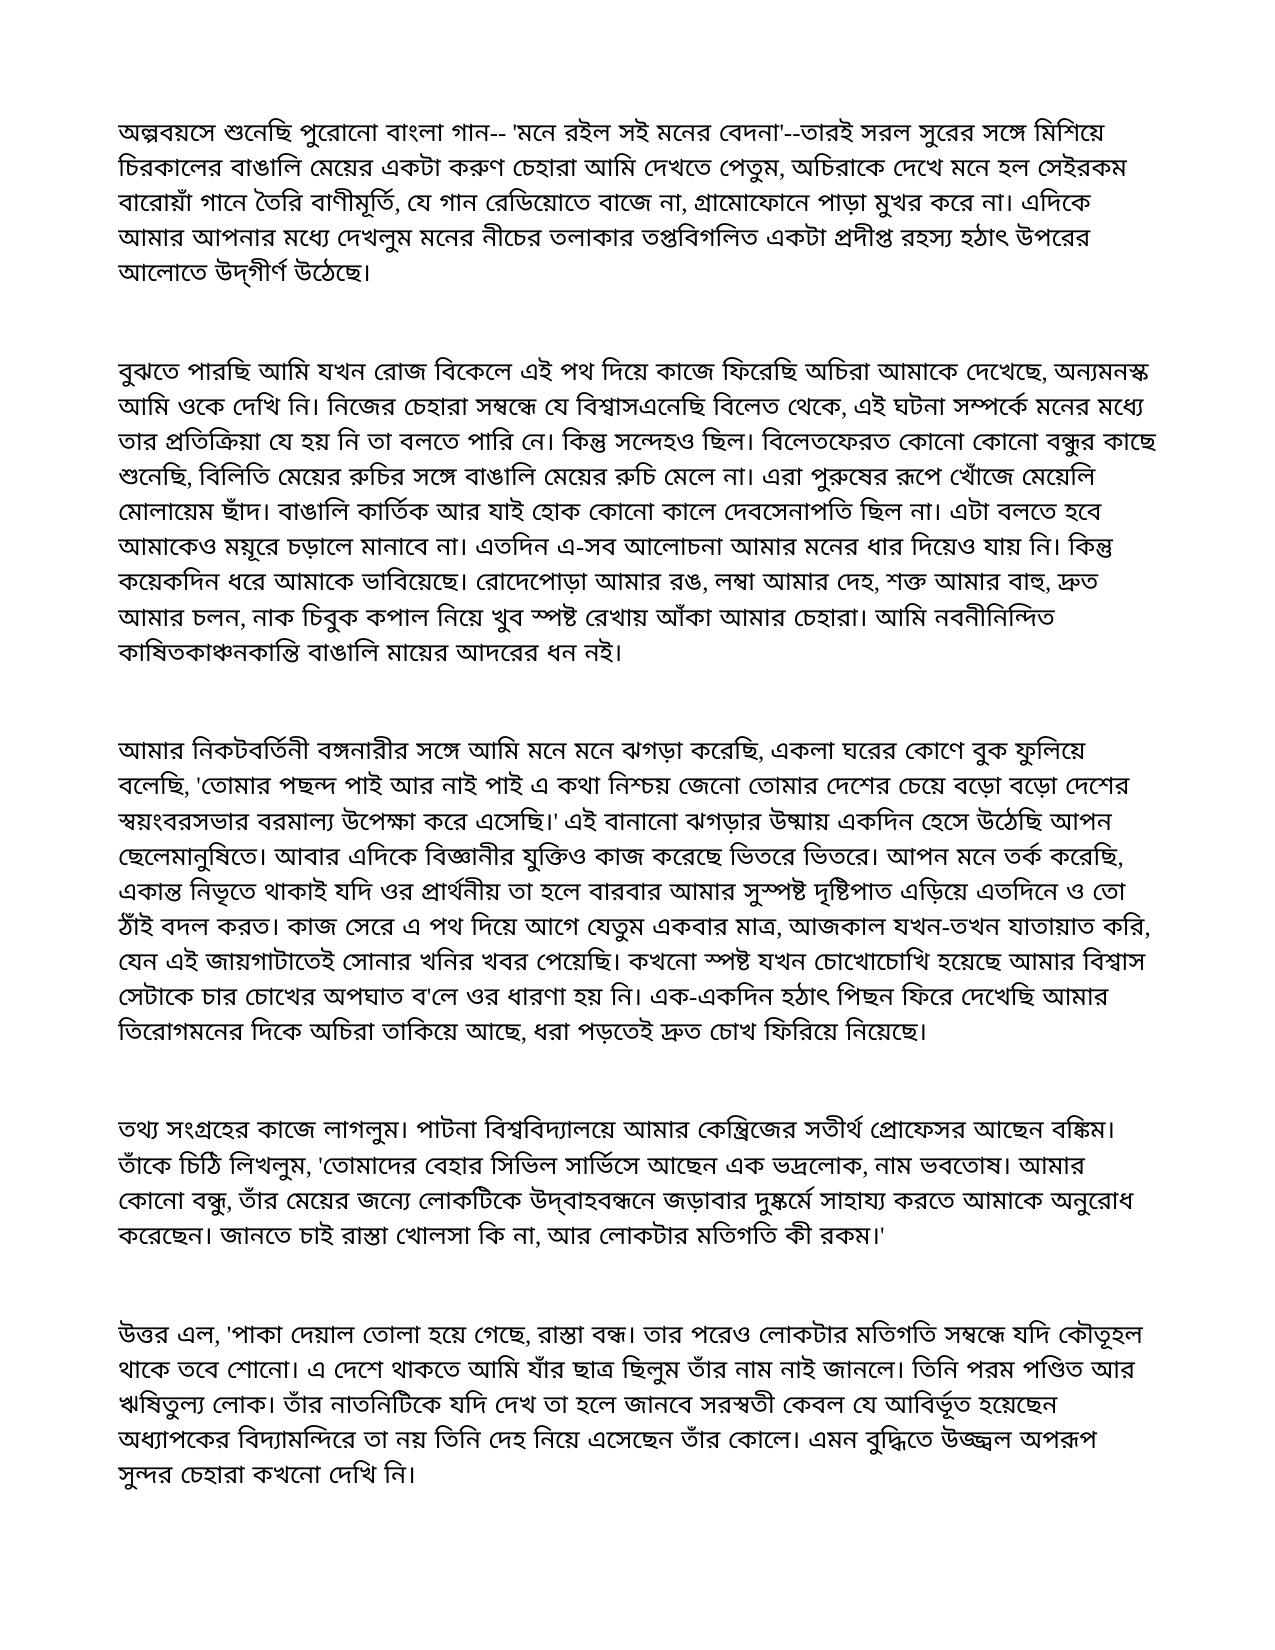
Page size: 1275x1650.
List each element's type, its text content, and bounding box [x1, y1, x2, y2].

text তথ্য সংগ্রহের কাজে লাগলুম। পাটনা বিশ্ববিদ্যালয়ে আমার কেম্ব্রিজের সতীর্থ প্রোফেসর আছেন বঙ্কিম। তাঁকে চিঠি লিখলুম, 'তোমাদের বেহার সিভিল সার্ভিসে আছেন এক ভদ্রলোক, নাম ভবতোষ। আমার কোনো বন্ধু, তাঁর মেয়ের জন্যে লোকটিকে উদ্‌বাহবন্ধনে জড়াবার দুষ্কর্মে সাহায্য করতে আমাকে অনুরোধ করেছেন। জানতে চাই রাস্তা খোলসা কি না, আর লোকটার মতিগতি কী রকম।' [118, 1116, 1157, 1250]
text অল্পবয়সে শুনেছি পুরোনো বাংলা গান-- 'মনে রইল সই মনের বেদনা'--তারই সরল সুরের সঙ্গে মিশিয়ে চিরকালের বাঙালি মেয়ের একটা করুণ চেহারা আমি দেখতে পেতুম, অচিরাকে দেখে মনে হল সেইরকম বারোয়াঁ গানে তৈরি বাণীমূর্তি, যে গান রেডিয়োতে বাজে না, গ্রামোফোনে পাড়া মুখর করে না। এদিকে আমার আপনার মধ্যে দেখলুম মনের নীচের তলাকার তপ্তবিগলিত একটা প্রদীপ্ত রহস্য হঠাৎ উপরের আলোতে উদ্‌গীর্ণ উঠেছে। [118, 118, 1157, 288]
text আমার নিকটবর্তিনী বঙ্গনারীর সঙ্গে আমি মনে মনে ঝগড়া করেছি, একলা ঘরের কোণে বুক ফুলিয়ে বলেছি, 'তোমার পছন্দ পাই আর নাই পাই এ কথা নিশ্চয় জেনো তোমার দেশের চেয়ে বড়ো বড়ো দেশের স্বয়ংবরসভার বরমাল্য উপেক্ষা করে এসেছি।' এই বানানো ঝগড়ার উষ্মায় একদিন হেসে উঠেছি আপন ছেলেমানুষিতে। আবার এদিকে বিজ্ঞানীর যুক্তিও কাজ করেছে ভিতরে ভিতরে। আপন মনে তর্ক করেছি, একান্ত নিভৃতে থাকাই যদি ওর প্রার্থনীয় তা হলে বারবার আমার সুস্পষ্ট দৃষ্টিপাত এড়িয়ে এতদিনে ও তো ঠাঁই বদল করত। কাজ সেরে এ পথ দিয়ে আগে যেতুম একবার মাত্র, আজকাল যখন-তখন যাতায়াত করি, যেন এই জায়গাটাতেই সোনার খনির খবর পেয়েছি। কখনো স্পষ্ট যখন চোখোচোখি হয়েছে আমার বিশ্বাস সেটাকে চার চোখের অপঘাত ব'লে ওর ধারণা হয় নি। এক-একদিন হঠাৎ পিছন ফিরে দেখেছি আমার তিরোগমনের দিকে অচিরা তাকিয়ে আছে, ধরা পড়তেই দ্রুত চোখ ফিরিয়ে নিয়েছে। [118, 736, 1157, 1046]
text বুঝতে পারছি আমি যখন রোজ বিকেলে এই পথ দিয়ে কাজে ফিরেছি অচিরা আমাকে দেখেছে, অন্যমনস্ক আমি ওকে দেখি নি। নিজের চেহারা সম্বন্ধে যে বিশ্বাসএনেছি বিলেত থেকে, এই ঘটনা সম্পর্কে মনের মধ্যে তার প্রতিক্রিয়া যে হয় নি তা বলতে পারি নে। কিন্তু সন্দেহও ছিল। বিলেতফেরত কোনো কোনো বন্ধুর কাছে শুনেছি, বিলিতি মেয়ের রুচির সঙ্গে বাঙালি মেয়ের রুচি মেলে না। এরা পুরুষের রূপে খোঁজে মেয়েলি মোলায়েম ছাঁদ। বাঙালি কার্তিক আর যাই হোক কোনো কালে দেবসেনাপতি ছিল না। এটা বলতে হবে আমাকেও ময়ূরে চড়ালে মানাবে না। এতদিন এ-সব আলোচনা আমার মনের ধার দিয়েও যায় নি। কিন্তু কয়েকদিন ধরে আমাকে ভাবিয়েছে। রোদেপোড়া আমার রঙ, লম্বা আমার দেহ, শক্ত আমার বাহু, দ্রুত আমার চলন, নাক চিবুক কপাল নিয়ে খুব স্পষ্ট রেখায় আঁকা আমার চেহারা। আমি নবনীনিন্দিত কাষিতকাঞ্চনকান্তি বাঙালি মায়ের আদরের ধন নই। [118, 357, 1157, 667]
text উত্তর এল, 'পাকা দেয়াল তোলা হয়ে গেছে, রাস্তা বন্ধ। তার পরেও লোকটার মতিগতি সম্বন্ধে যদি কৌতূহল থাকে তবে শোনো। এ দেশে থাকতে আমি যাঁর ছাত্র ছিলুম তাঁর নাম নাই জানলে। তিনি পরম পণ্ডিত আর ঋষিতুল্য লোক। তাঁর নাতনিটিকে যদি দেখ তা হলে জানবে সরস্বতী কেবল যে আবির্ভূত হয়েছেন অধ্যাপকের বিদ্যামন্দিরে তা নয় তিনি দেহ নিয়ে এসেছেন তাঁর কোলে। এমন বুদ্ধিতে উজ্জ্বল অপরূপ সুন্দর চেহারা কখনো দেখি নি। [118, 1320, 1157, 1489]
